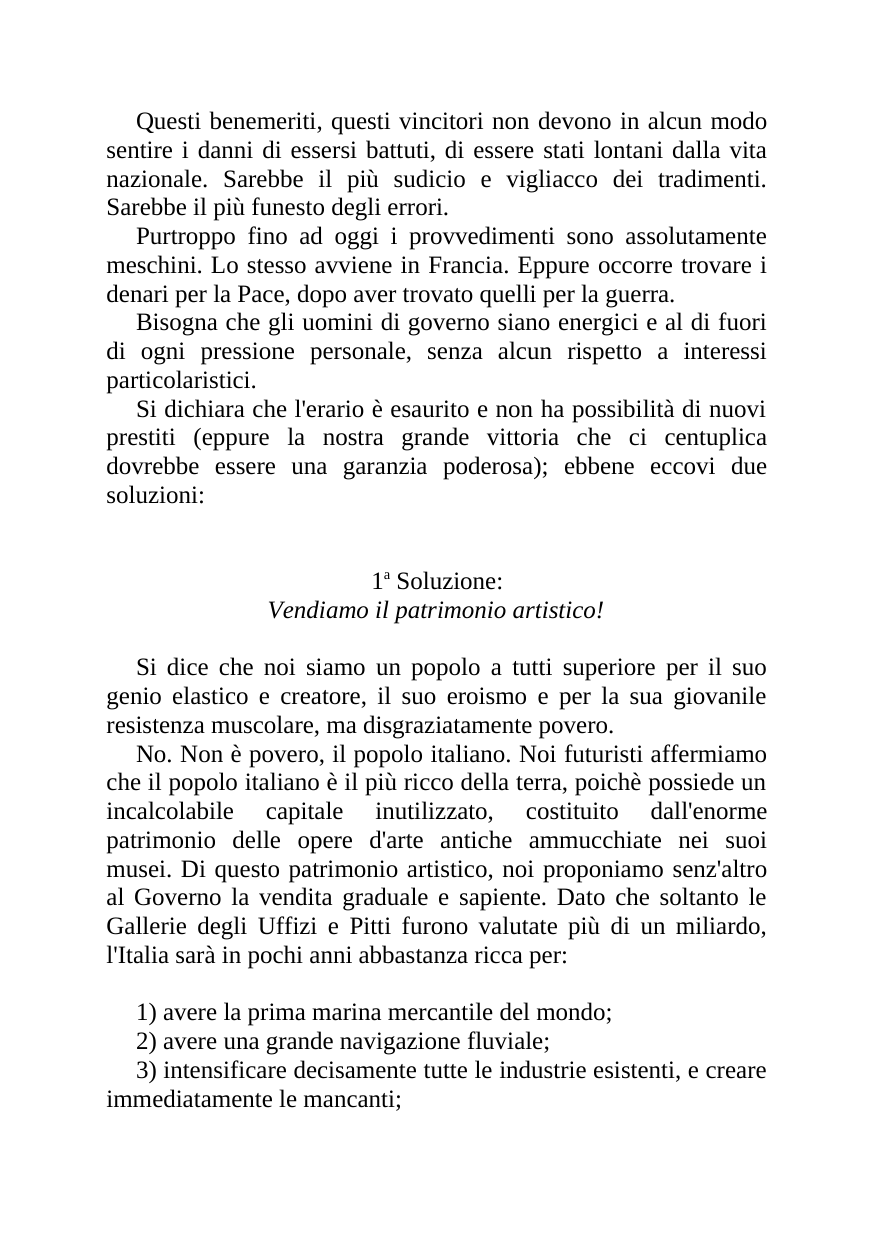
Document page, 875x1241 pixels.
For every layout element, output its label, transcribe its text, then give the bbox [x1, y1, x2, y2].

text 1a Soluzione: [106, 566, 768, 595]
text Bisogna che gli uomini di governo siano energici e al di fuori di ogni pressione personale, senza alcun rispetto a interessi particolaristici. [106, 307, 768, 394]
text Questi benemeriti, questi vincitori non devono in alcun modo sentire i danni di essersi battuti, di essere stati lontani dalla vita nazionale. Sarebbe il più sudicio e vigliacco dei tradimenti. Sarebbe il più funesto degli errori. [106, 106, 768, 221]
text 1) avere la prima marina mercantile del mondo; [106, 997, 768, 1026]
text Vendiamo il patrimonio artistico! [106, 595, 768, 624]
text 3) intensificare decisamente tutte le industrie esistenti, e creare immediatamente le mancanti; [106, 1055, 768, 1112]
text 2) avere una grande navigazione fluviale; [106, 1026, 768, 1055]
text No. Non è povero, il popolo italiano. Noi futuristi affermiamo che il popolo italiano è il più ricco della terra, poichè possiede un incalcolabile capitale inutilizzato, costituito dall'enorme patrimonio delle opere d'arte antiche ammucchiate nei suoi musei. Di questo patrimonio artistico, noi proponiamo senz'altro al Governo la vendita graduale e sapiente. Dato che soltanto le Gallerie degli Uffizi e Pitti furono valutate più di un miliardo, l'Italia sarà in pochi anni abbastanza ricca per: [106, 739, 768, 969]
text Purtroppo fino ad oggi i provvedimenti sono assolutamente meschini. Lo stesso avviene in Francia. Eppure occorre trovare i denari per la Pace, dopo aver trovato quelli per la guerra. [106, 221, 768, 307]
text Si dice che noi siamo un popolo a tutti superiore per il suo genio elastico e creatore, il suo eroismo e per la sua giovanile resistenza muscolare, ma disgraziatamente povero. [106, 652, 768, 739]
text Si dichiara che l'erario è esaurito e non ha possibilità di nuovi prestiti (eppure la nostra grande vittoria che ci centuplica dovrebbe essere una garanzia poderosa); ebbene eccovi due soluzioni: [106, 394, 768, 509]
